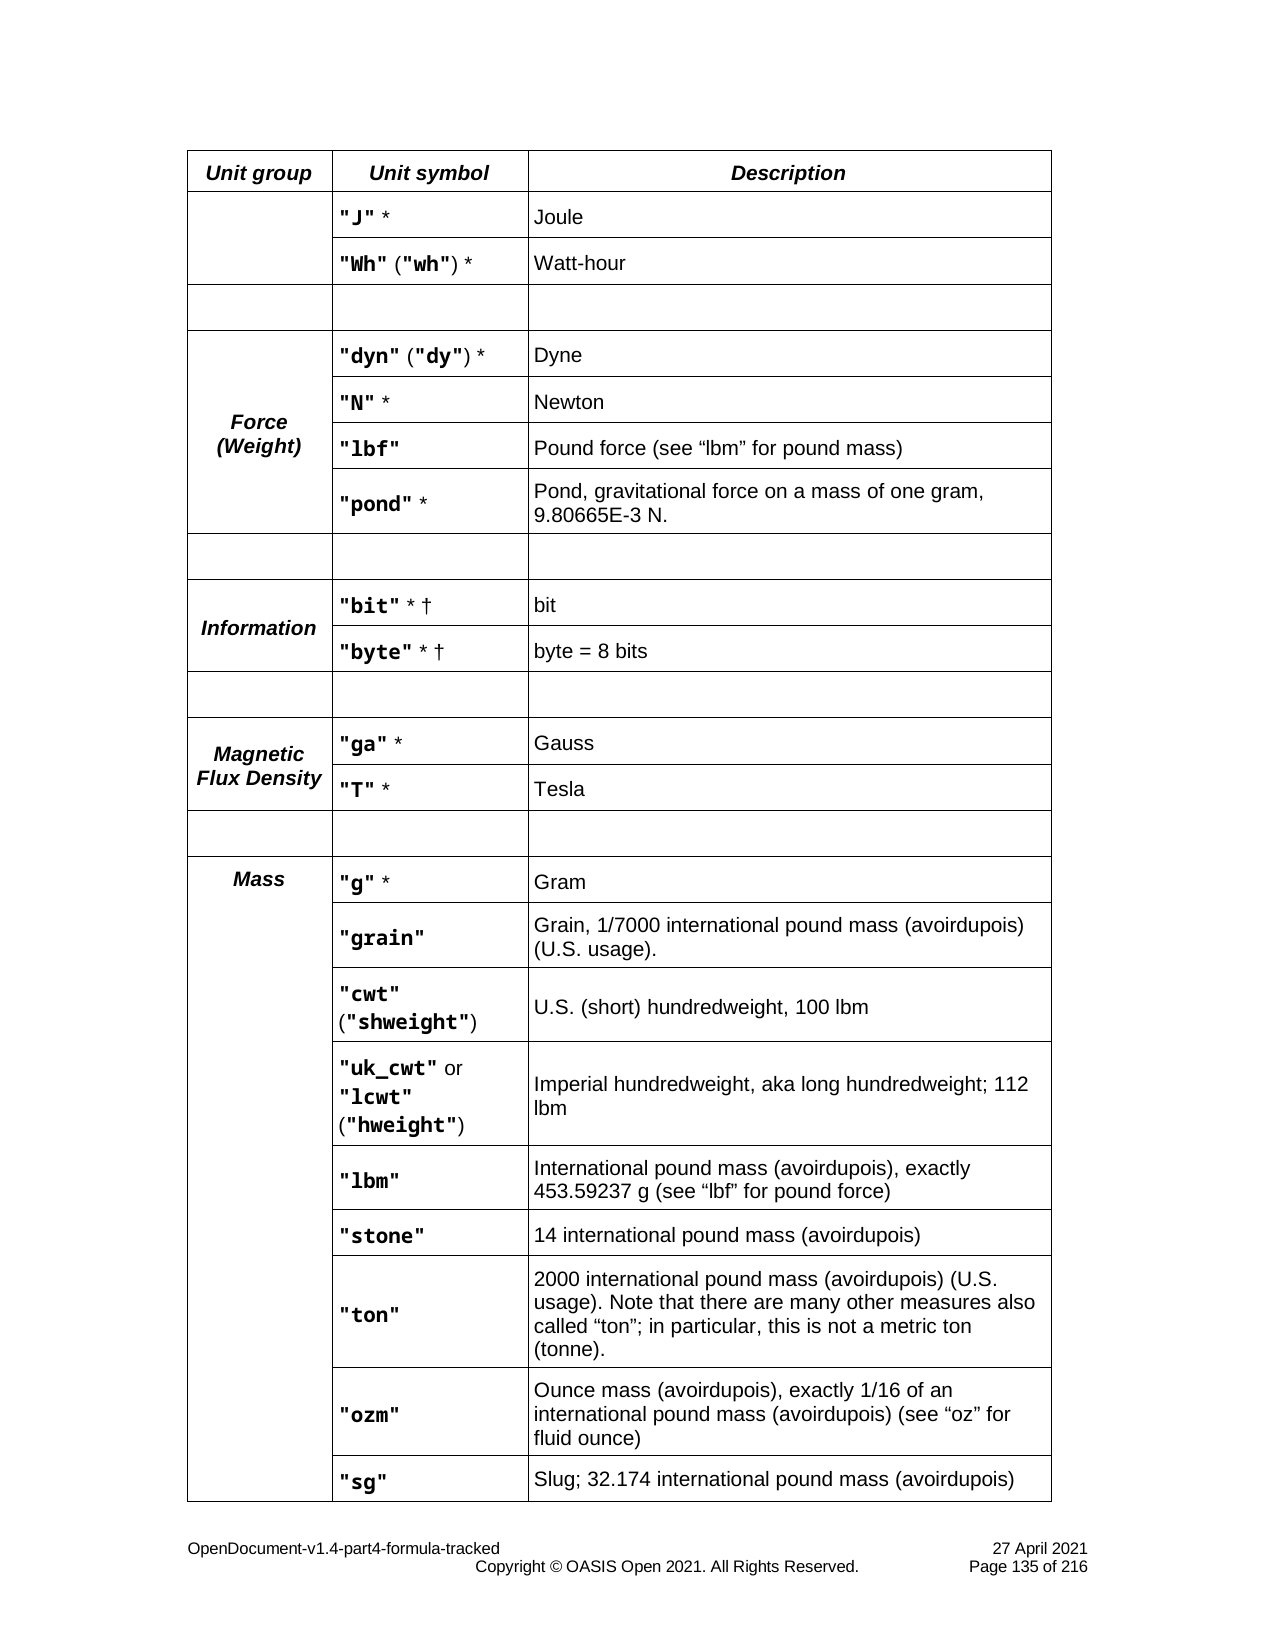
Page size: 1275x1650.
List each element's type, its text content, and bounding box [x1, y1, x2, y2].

table_cell "stone" [333, 1210, 528, 1255]
table_cell 2000 international pound mass (avoirdupois) (U.S. usage). Note that there are many other measures also called “ton”; in particular, this is not a metric ton (tonne). [529, 1256, 1051, 1367]
table_cell "cwt" ("shweight") [333, 968, 528, 1041]
table_cell Mass [188, 857, 332, 1501]
table_cell Gauss [529, 718, 1051, 763]
table_cell Gram [529, 857, 1051, 902]
table_cell [188, 534, 332, 579]
table_cell [188, 811, 332, 856]
table_cell [529, 285, 1051, 329]
table_cell "ga" * [333, 718, 528, 763]
table_cell [529, 811, 1051, 856]
table_cell [333, 534, 528, 579]
table_cell "bit" * † [333, 580, 528, 625]
table_header Unit symbol [333, 151, 528, 191]
table_cell Magnetic Flux Density [188, 718, 332, 809]
table_cell [529, 672, 1051, 717]
table_cell "lbm" [333, 1146, 528, 1209]
table_cell "pond" * [333, 469, 528, 533]
table_cell [333, 285, 528, 329]
table_cell "byte" * † [333, 626, 528, 671]
table_cell byte = 8 bits [529, 626, 1051, 671]
table_cell Information [188, 580, 332, 671]
table_cell Newton [529, 377, 1051, 422]
table_cell Ounce mass (avoirdupois), exactly 1/16 of an international pound mass (avoirdupois) (see “oz” for fluid ounce) [529, 1368, 1051, 1455]
table_cell U.S. (short) hundredweight, 100 lbm [529, 968, 1051, 1041]
table_cell International pound mass (avoirdupois), exactly 453.59237 g (see “lbf” for pound force) [529, 1146, 1051, 1209]
table_cell Watt-hour [529, 238, 1051, 283]
table_cell [188, 285, 332, 329]
table_cell Grain, 1/7000 international pound mass (avoirdupois) (U.S. usage). [529, 903, 1051, 967]
table_cell Pond, gravitational force on a mass of one gram, 9.80665E-3 N. [529, 469, 1051, 533]
table_cell "Wh" ("wh") * [333, 238, 528, 283]
table_cell 14 international pound mass (avoirdupois) [529, 1210, 1051, 1255]
table_cell Dyne [529, 331, 1051, 376]
table_cell Joule [529, 192, 1051, 237]
table_cell Slug; 32.174 international pound mass (avoirdupois) [529, 1456, 1051, 1501]
table_cell bit [529, 580, 1051, 625]
table_cell Force (Weight) [188, 331, 332, 533]
table_cell "lbf" [333, 423, 528, 468]
table_cell "ton" [333, 1256, 528, 1367]
table_cell [188, 672, 332, 717]
table_cell "T" * [333, 765, 528, 809]
table_cell "ozm" [333, 1368, 528, 1455]
table_cell [333, 811, 528, 856]
table_cell [333, 672, 528, 717]
table_cell "sg" [333, 1456, 528, 1501]
table_cell "J" * [333, 192, 528, 237]
table_cell Pound force (see “lbm” for pound mass) [529, 423, 1051, 468]
table_cell "dyn" ("dy") * [333, 331, 528, 376]
table_cell Tesla [529, 765, 1051, 809]
table_cell "uk_cwt" or "lcwt" ("hweight") [333, 1042, 528, 1144]
table_cell [529, 534, 1051, 579]
table_header Description [529, 151, 1051, 191]
table_cell "N" * [333, 377, 528, 422]
table_cell Imperial hundredweight, aka long hundredweight; 112 lbm [529, 1042, 1051, 1144]
table_cell "g" * [333, 857, 528, 902]
table_header Unit group [188, 151, 332, 191]
table_cell "grain" [333, 903, 528, 967]
